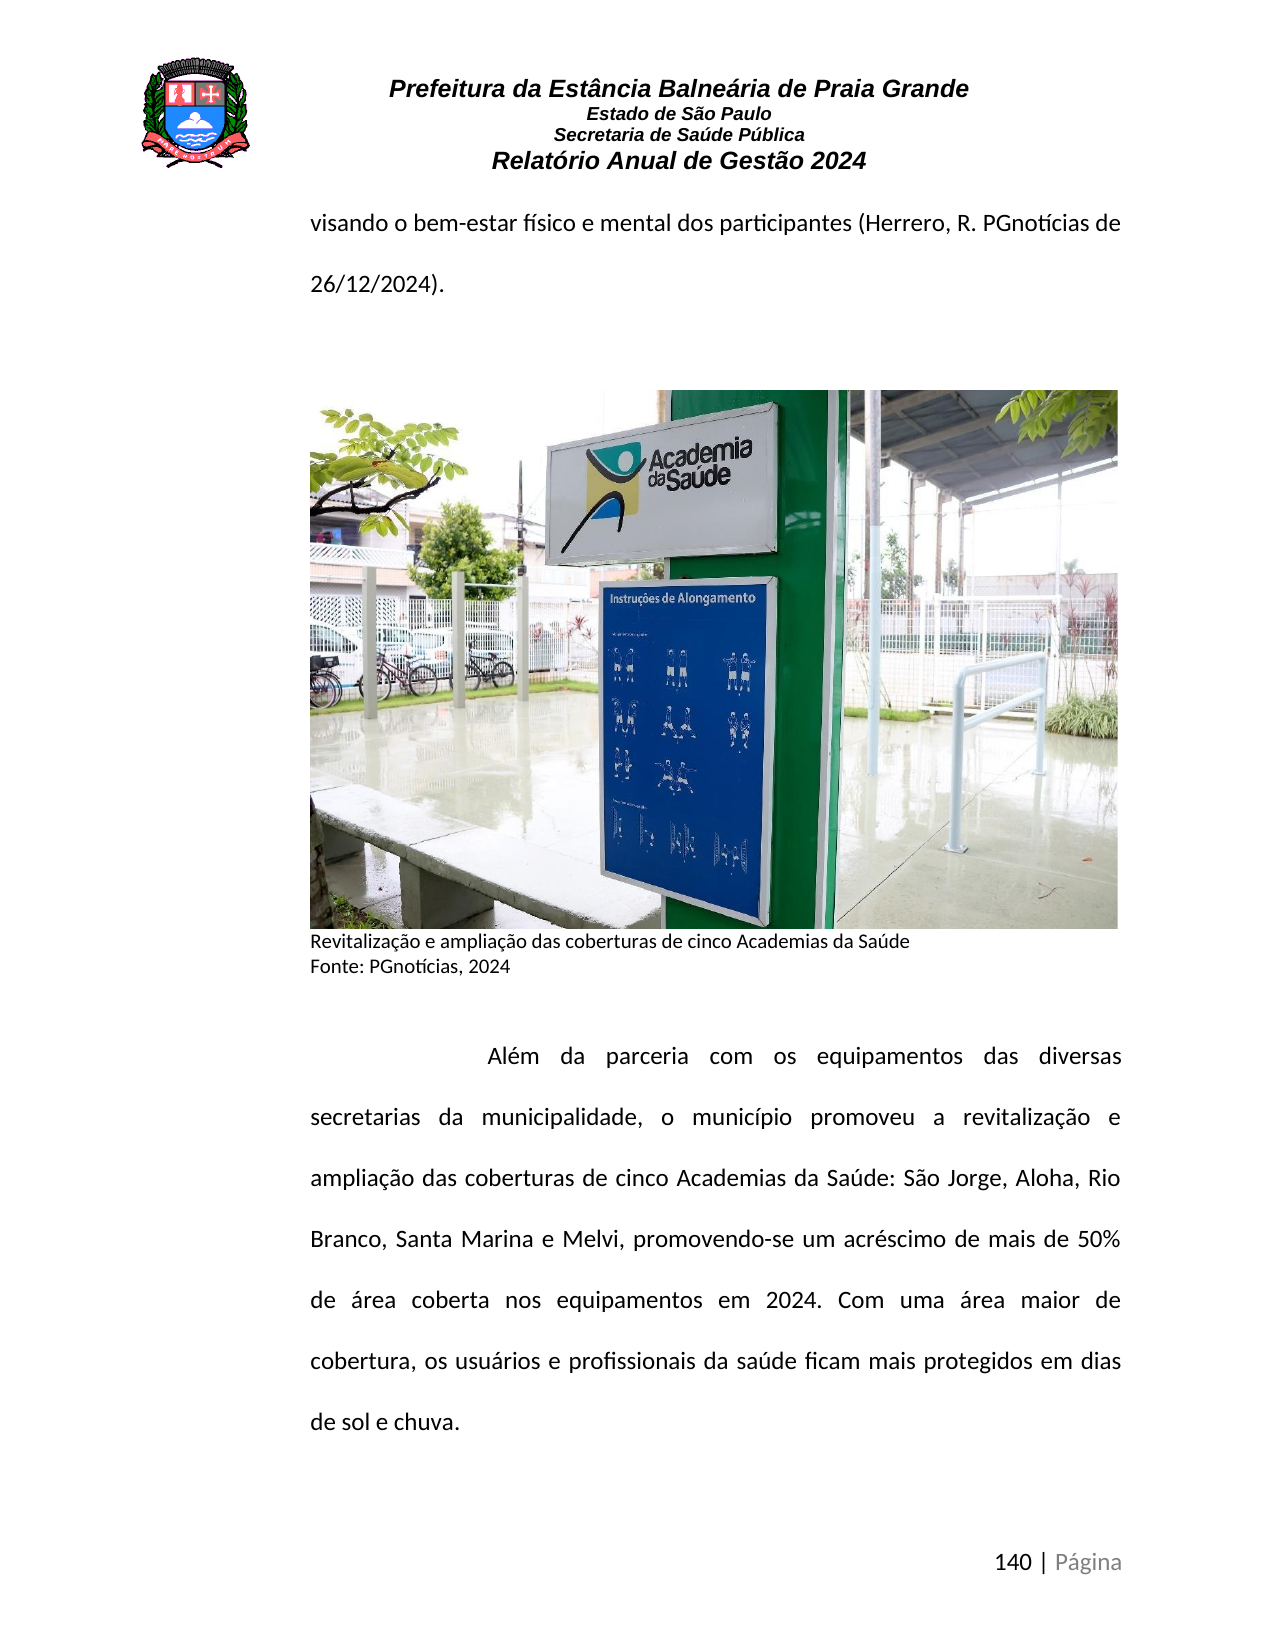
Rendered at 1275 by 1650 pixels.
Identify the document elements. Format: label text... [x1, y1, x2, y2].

text visando o bem-estar físico e mental dos participantes (Herrero, R. PGnotícias de 26/12/2024). [310, 207, 1122, 298]
text Fonte: PGnotícias, 2024 [310, 954, 1122, 979]
text Além da parceria com os equipamentos das diversas secretarias da municipalidade, o município promoveu a revitalização e ampliação das coberturas de cinco Academias da Saúde: São Jorge, Aloha, Rio Branco, Santa Marina e Melvi, promovendo-se um acréscimo de mais de 50% de área coberta nos equipamentos em 2024. Com uma área maior de cobertura, os usuários e profissionais da saúde ficam mais protegidos em dias de sol e chuva. [310, 1040, 1122, 1437]
picture [310, 390, 1118, 929]
text Revitalização e ampliação das coberturas de cinco Academias da Saúde [310, 928, 1122, 954]
picture [132, 55, 259, 172]
